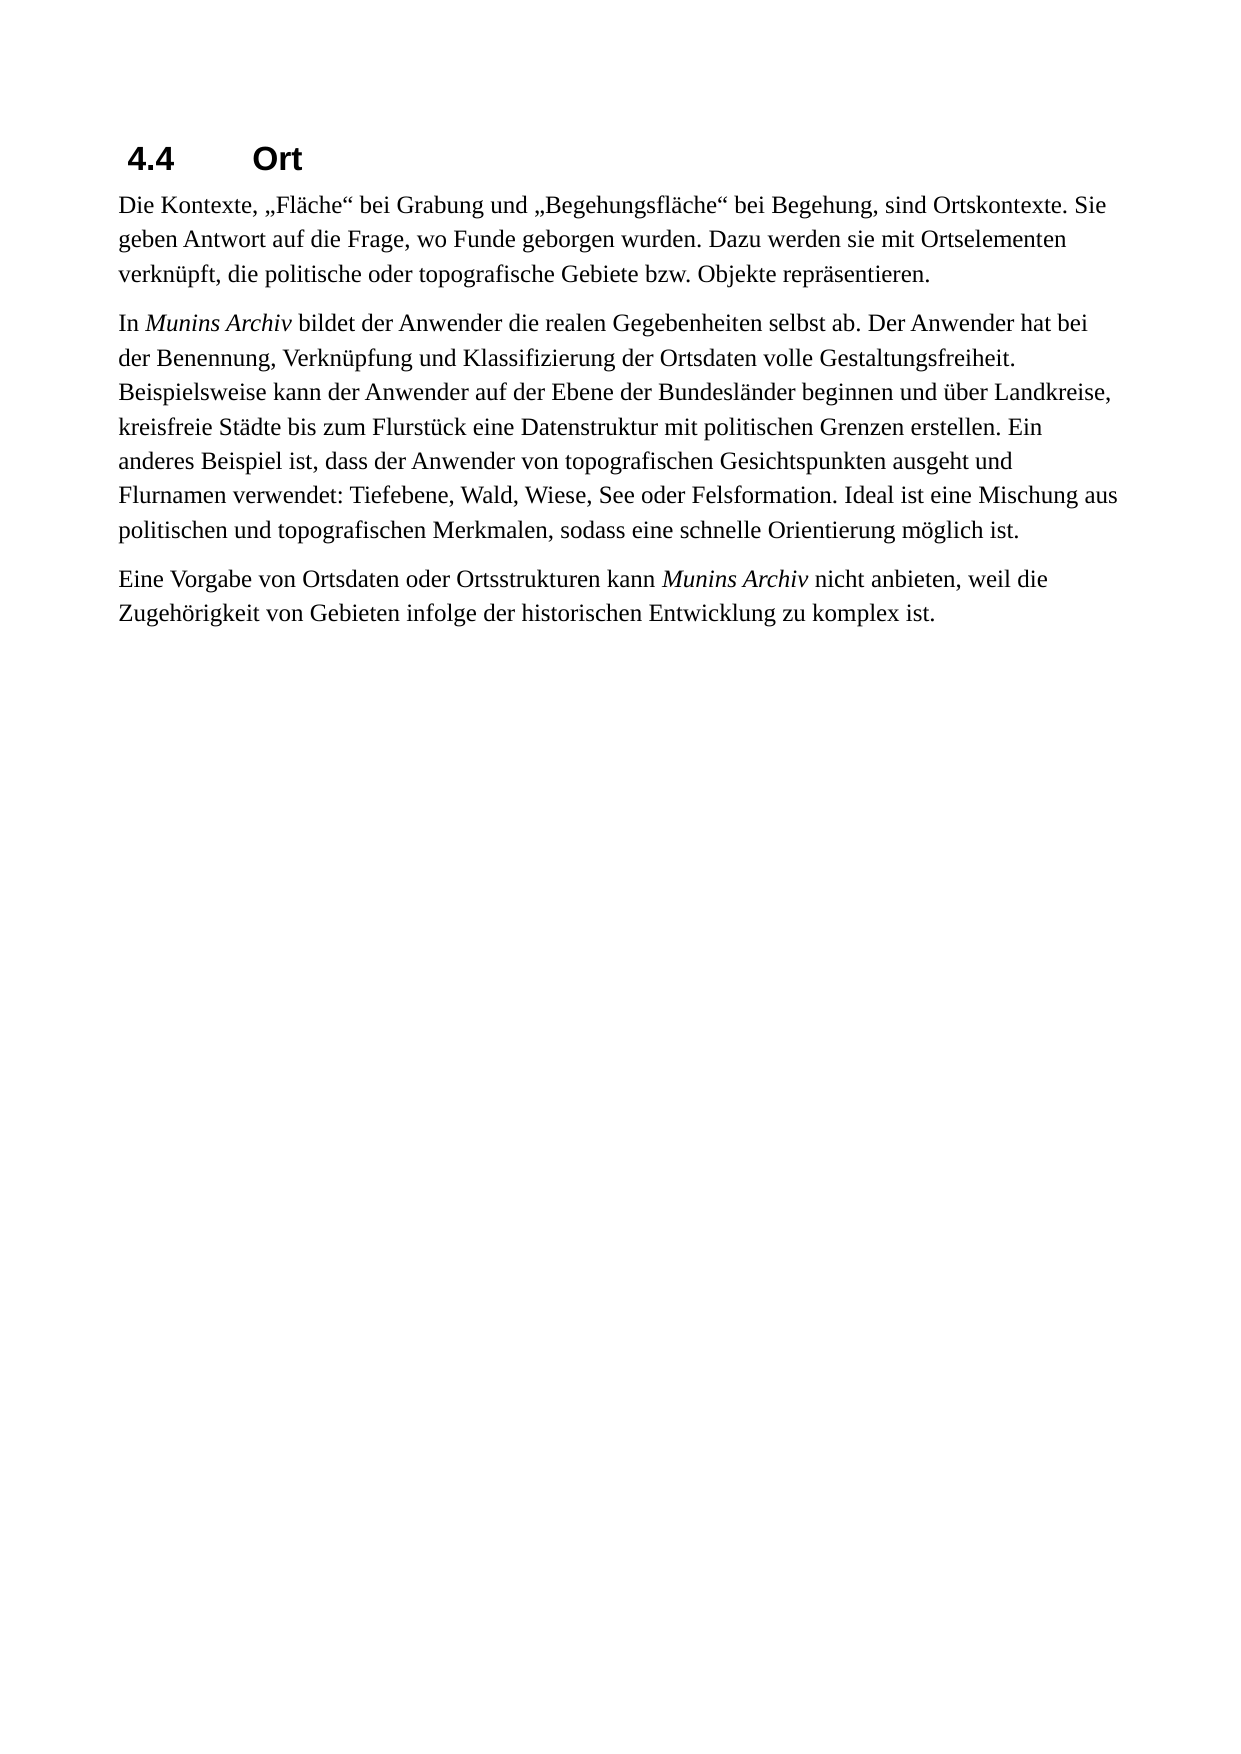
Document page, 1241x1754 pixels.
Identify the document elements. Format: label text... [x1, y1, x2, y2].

subtitle Ort [118, 139, 1122, 178]
text Die Kontexte, „Fläche“ bei Grabung und „Begehungsfläche“ bei Begehung, sind Ortskontexte. Sie geben Antwort auf die Frage, wo Funde geborgen wurden. Dazu werden sie mit Ortselementen verknüpft, die politische oder topografische Gebiete bzw. Objekte repräsentieren. [118, 190, 1122, 288]
text Eine Vorgabe von Ortsdaten oder Ortsstrukturen kann Munins Archiv nicht anbieten, weil die Zugehörigkeit von Gebieten infolge der historischen Entwicklung zu komplex ist. [118, 564, 1122, 627]
text In Munins Archiv bildet der Anwender die realen Gegebenheiten selbst ab. Der Anwender hat bei der Benennung, Verknüpfung und Klassifizierung der Ortsdaten volle Gestaltungsfreiheit. Beispielsweise kann der Anwender auf der Ebene der Bundesländer beginnen und über Landkreise, kreisfreie Städte bis zum Flurstück eine Datenstruktur mit politischen Grenzen erstellen. Ein anderes Beispiel ist, dass der Anwender von topografischen Gesichtspunkten ausgeht und Flurnamen verwendet: Tiefebene, Wald, Wiese, See oder Felsformation. Ideal ist eine Mischung aus politischen und topografischen Merkmalen, sodass eine schnelle Orientierung möglich ist. [118, 308, 1122, 544]
